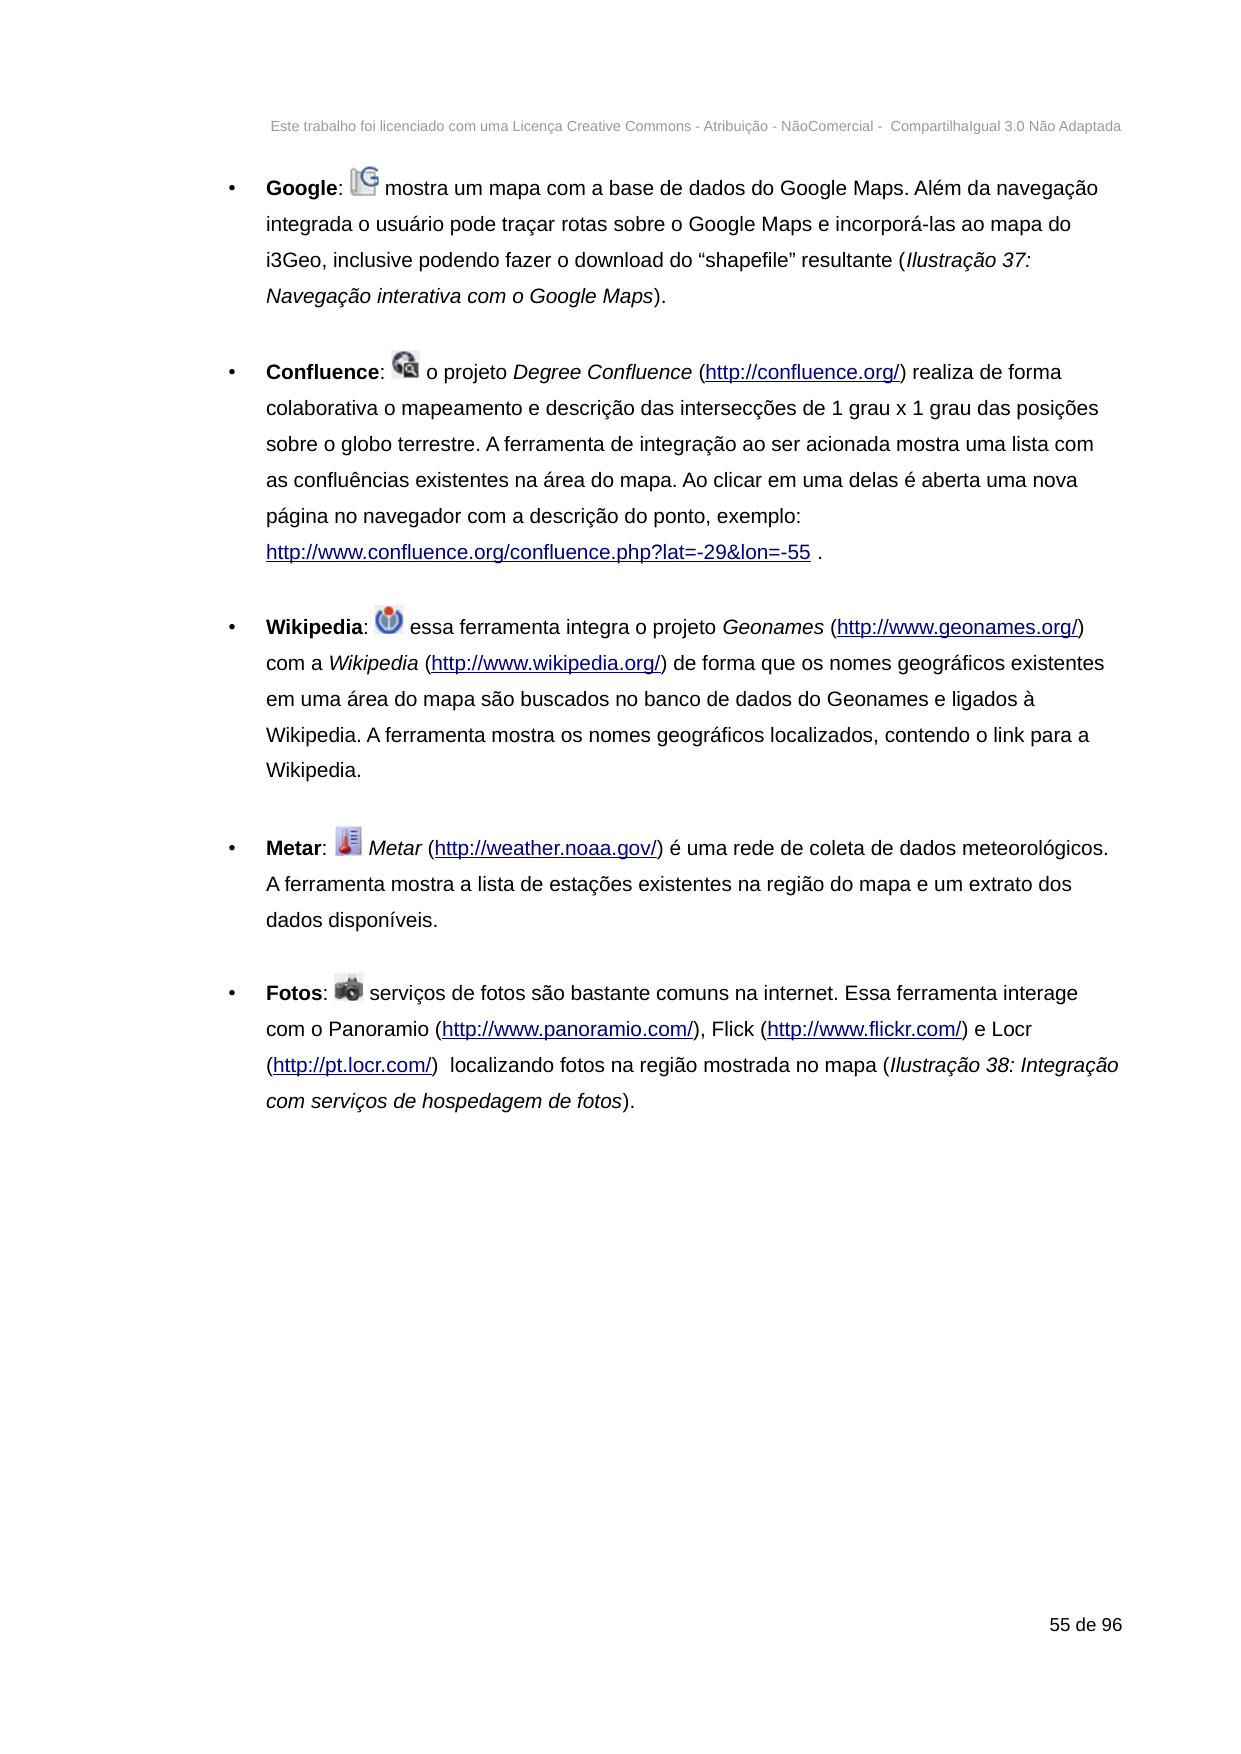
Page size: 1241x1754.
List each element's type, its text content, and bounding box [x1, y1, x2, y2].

picture [349, 164, 379, 196]
list Confluence: o projeto Degree Confluence (http://confluence.org/) realiza de forma colaborativa o mapeamento e descrição das intersecções de 1 grau x 1 grau das posições sobre o globo terrestre. A ferramenta de integração ao ser acionada mostra uma lista com as confluências existentes na área do mapa. Ao clicar em uma delas é aberta uma nova página no navegador com a descrição do ponto, exemplo: http://www.confluence.org/confluence.php?lat=-29&lon=-55 . [228, 350, 1122, 564]
list Metar: Metar (http://weather.noaa.gov/) é uma rede de coleta de dados meteorológicos. A ferramenta mostra a lista de estações existentes na região do mapa e um extrato dos dados disponíveis. [228, 824, 1122, 931]
picture [374, 605, 404, 634]
picture [334, 973, 364, 1001]
list Google: mostra um mapa com a base de dados do Google Maps. Além da navegação integrada o usuário pode traçar rotas sobre o Google Maps e incorporá-las ao mapa do i3Geo, inclusive podendo fazer o download do “shapefile” resultante (Ilustração 37: Navegação interativa com o Google Maps). [228, 164, 1122, 308]
list Wikipedia: essa ferramenta integra o projeto Geonames (http://www.geonames.org/) com a Wikipedia (http://www.wikipedia.org/) de forma que os nomes geográficos existentes em uma área do mapa são buscados no banco de dados do Geonames e ligados à Wikipedia. A ferramenta mostra os nomes geográficos localizados, contendo o link para a Wikipedia. [228, 606, 1122, 782]
picture [333, 824, 363, 856]
picture [390, 350, 421, 380]
list Fotos: serviços de fotos são bastante comuns na internet. Essa ferramenta interage com o Panoramio (http://www.panoramio.com/), Flick (http://www.flickr.com/) e Locr (http://pt.locr.com/) localizando fotos na região mostrada no mapa (Ilustração 38: Integração com serviços de hospedagem de fotos). [228, 973, 1122, 1113]
